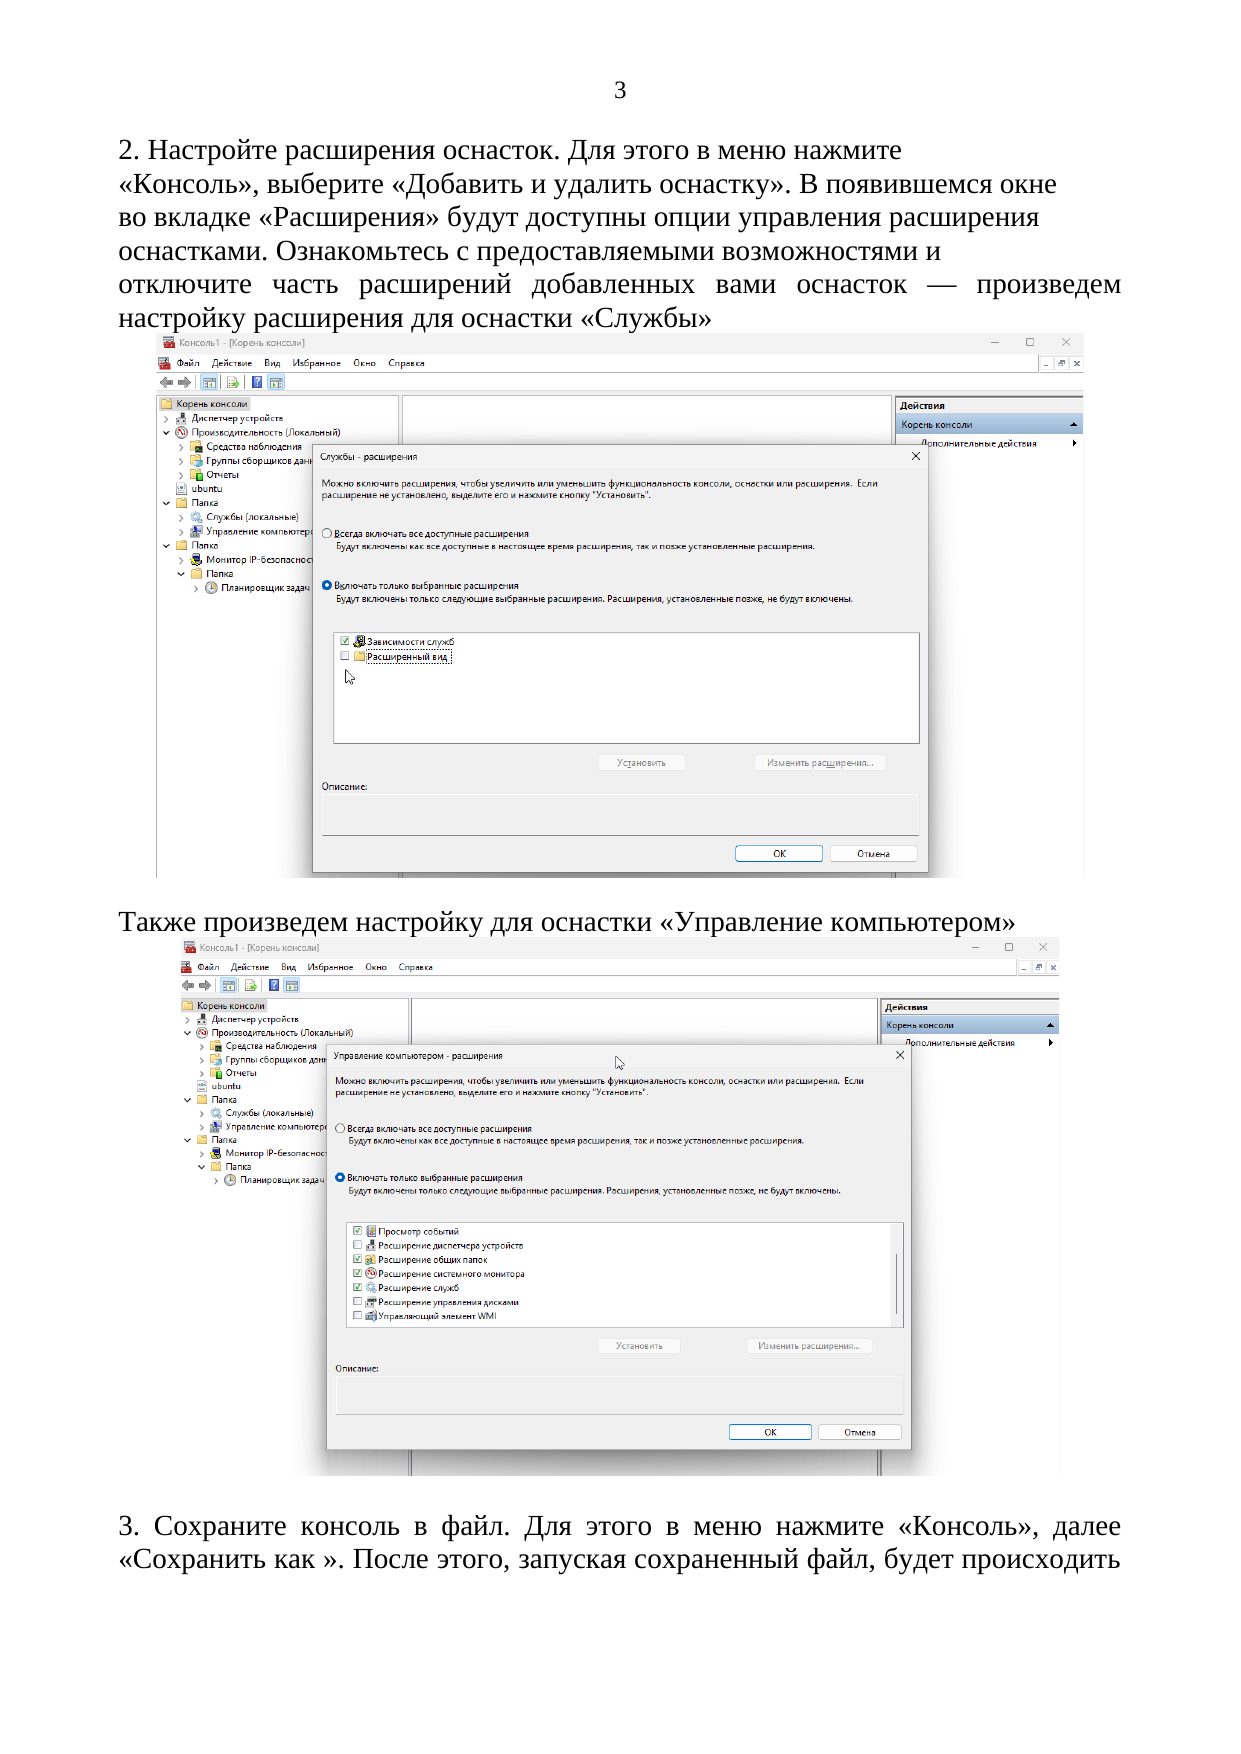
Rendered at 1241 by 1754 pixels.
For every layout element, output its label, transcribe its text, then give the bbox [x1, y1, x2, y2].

text отключите часть расширений добавленных вами оснасток — произведем настройку расширения для оснастки «Службы» [118, 267, 1122, 334]
text 3. Сохраните консоль в файл. Для этого в меню нажмите «Консоль», далее «Сохранить как ». После этого, запуская сохраненный файл, будет происходить [118, 1508, 1122, 1575]
picture [156, 333, 1084, 878]
text Также произведем настройку для оснастки «Управление компьютером» [118, 904, 1122, 937]
picture [180, 937, 1060, 1476]
text во вкладке «Расширения» будут доступны опции управления расширения [118, 199, 1122, 233]
text «Консоль», выберите «Добавить и удалить оснастку». В появившемся окне [118, 166, 1122, 199]
text оснастками. Ознакомьтесь с предоставляемыми возможностями и [118, 233, 1122, 267]
text 2. Настройте расширения оснасток. Для этого в меню нажмите [118, 132, 1122, 166]
